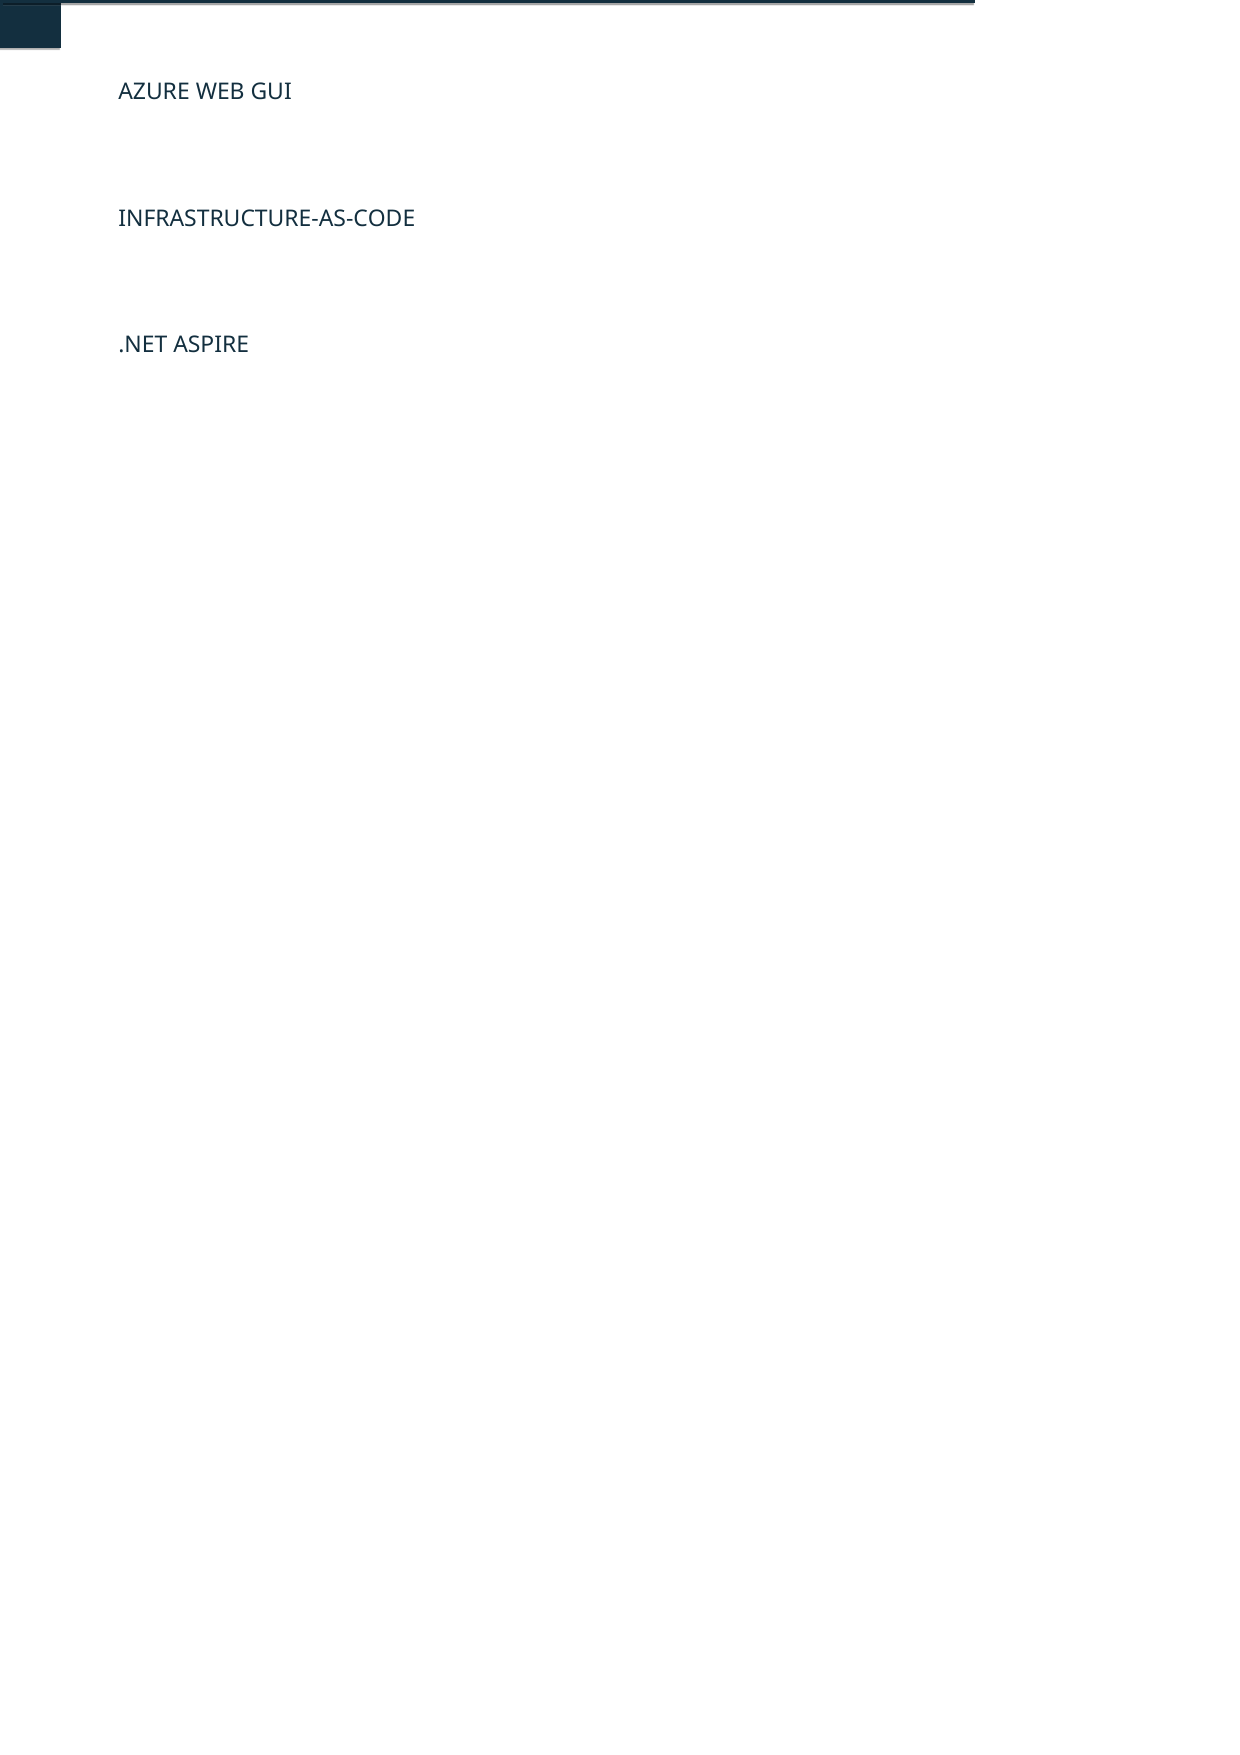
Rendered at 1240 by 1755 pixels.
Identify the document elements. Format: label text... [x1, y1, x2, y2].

subtitle Infrastructure-as-Code [118, 202, 1137, 233]
subtitle Azure Web GUI [118, 75, 1137, 106]
subtitle .NET Aspire [118, 328, 1137, 359]
